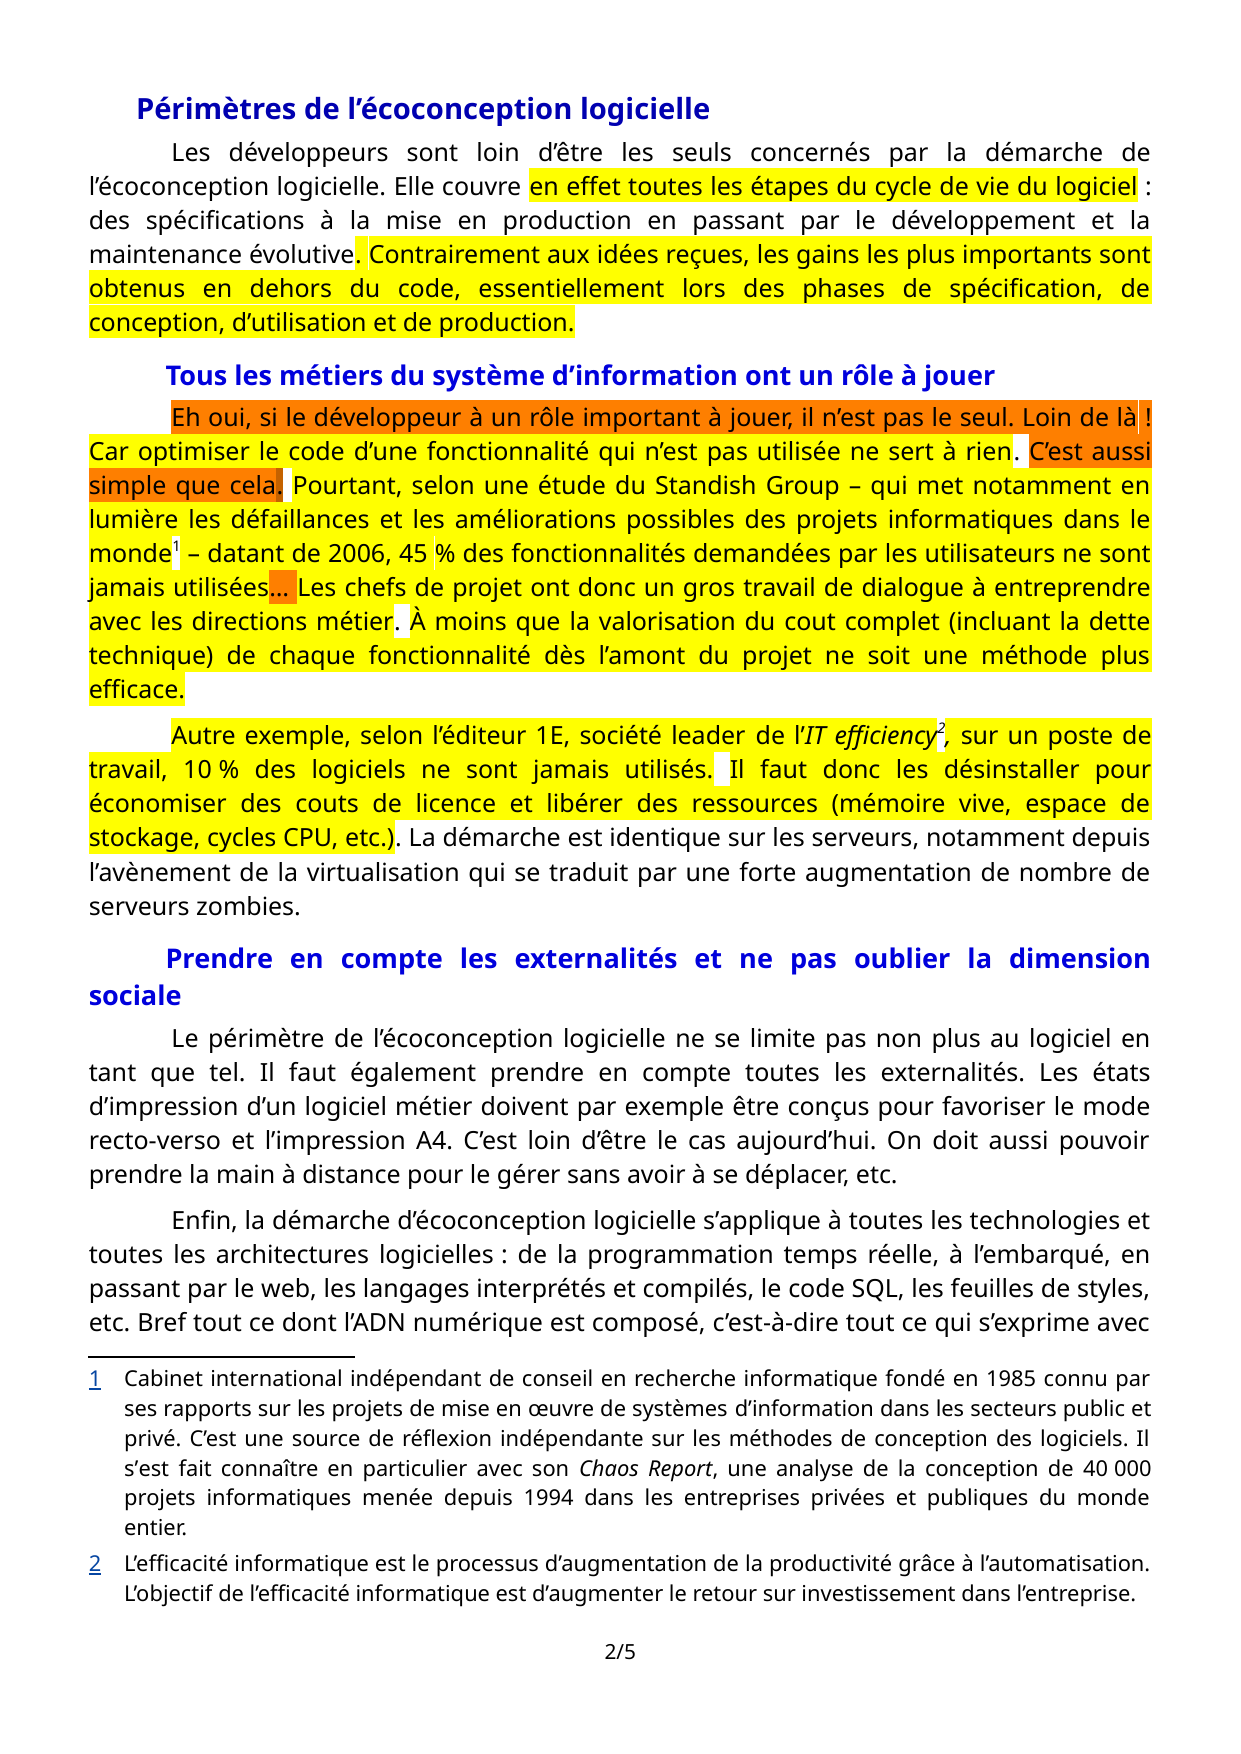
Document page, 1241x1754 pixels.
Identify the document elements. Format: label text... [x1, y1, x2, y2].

text Les développeurs sont loin d’être les seuls concernés par la démarche de l’écoconception logicielle. Elle couvre en effet toutes les étapes du cycle de vie du logiciel : des spécifications à la mise en production en passant par le développement et la maintenance évolutive. Contrairement aux idées reçues, les gains les plus importants sont obtenus en dehors du code, essentiellement lors des phases de spécification, de conception, d’utilisation et de production. [88, 134, 1152, 338]
subtitle Tous les métiers du système d’information ont un rôle à jouer [88, 356, 1152, 393]
subtitle Périmètres de l’écoconception logicielle [88, 88, 1152, 128]
text Enfin, la démarche d’écoconception logicielle s’applique à toutes les technologies et toutes les architectures logicielles : de la programmation temps réelle, à l’embarqué, en passant par le web, les langages interprétés et compilés, le code SQL, les feuilles de styles, etc. Bref tout ce dont l’ADN numérique est composé, c’est-à-dire tout ce qui s’exprime avec [88, 1202, 1152, 1338]
text Le périmètre de l’écoconception logicielle ne se limite pas non plus au logiciel en tant que tel. Il faut également prendre en compte toutes les externalités. Les états d’impression d’un logiciel métier doivent par exemple être conçus pour favoriser le mode recto-verso et l’impression A4. C’est loin d’être le cas aujourd’hui. On doit aussi pouvoir prendre la main à distance pour le gérer sans avoir à se déplacer, etc. [88, 1020, 1152, 1191]
text Cabinet international indépendant de conseil en recherche informatique fondé en 1985 connu par ses rapports sur les projets de mise en œuvre de systèmes d’information dans les secteurs public et privé. C’est une source de réflexion indépendante sur les méthodes de conception des logiciels. Il s’est fait connaître en particulier avec son Chaos Report, une analyse de la conception de 40 000 projets informatiques menée depuis 1994 dans les entreprises privées et publiques du monde entier. [88, 1363, 1152, 1542]
text Autre exemple, selon l’éditeur 1E, société leader de l’IT efficiency, sur un poste de travail, 10 % des logiciels ne sont jamais utilisés. Il faut donc les désinstaller pour économiser des couts de licence et libérer des ressources (mémoire vive, espace de stockage, cycles CPU, etc.). La démarche est identique sur les serveurs, notamment depuis l’avènement de la virtualisation qui se traduit par une forte augmentation de nombre de serveurs zombies. [88, 718, 1152, 922]
text L’efficacité informatique est le processus d’augmentation de la productivité grâce à l’automatisation. L’objectif de l’efficacité informatique est d’augmenter le retour sur investissement dans l’entreprise. [88, 1548, 1152, 1607]
subtitle Prendre en compte les externalités et ne pas oublier la dimension sociale [88, 940, 1152, 1014]
text Eh oui, si le développeur à un rôle important à jouer, il n’est pas le seul. Loin de là ! Car optimiser le code d’une fonctionnalité qui n’est pas utilisée ne sert à rien. C’est aussi simple que cela. Pourtant, selon une étude du Standish Group – qui met notamment en lumière les défaillances et les améliorations possibles des projets informatiques dans le monde – datant de 2006, 45 % des fonctionnalités demandées par les utilisateurs ne sont jamais utilisées… Les chefs de projet ont donc un gros travail de dialogue à entreprendre avec les directions métier. À moins que la valorisation du cout complet (incluant la dette technique) de chaque fonctionnalité dès l’amont du projet ne soit une méthode plus efficace. [88, 399, 1152, 706]
